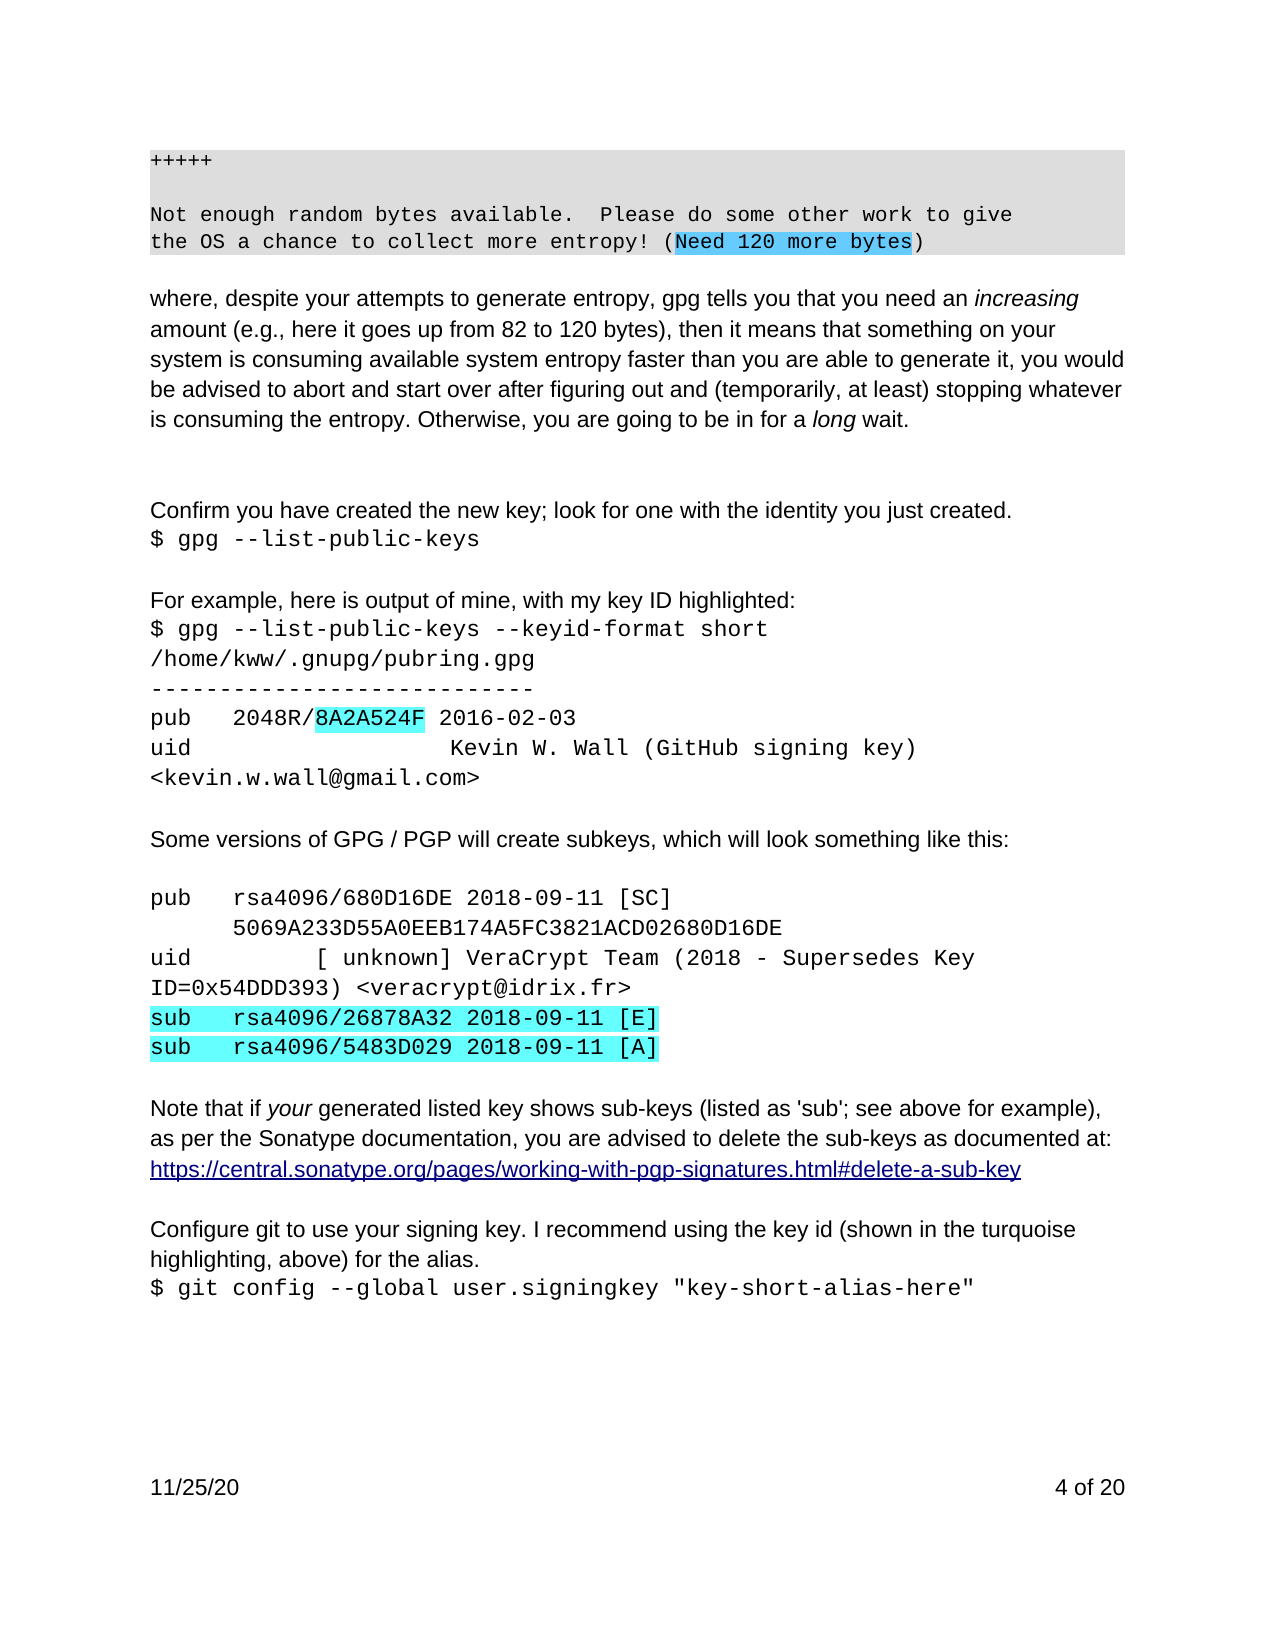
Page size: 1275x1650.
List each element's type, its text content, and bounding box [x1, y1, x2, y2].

text sub rsa4096/26878A32 2018-09-11 [E] [150, 1006, 1125, 1032]
text sub rsa4096/5483D029 2018-09-11 [A] [150, 1036, 1125, 1062]
text pub 2048R/8A2A524F 2016-02-03 [150, 707, 1125, 733]
text $ gpg --list-public-keys --keyid-format short [150, 617, 1125, 643]
text uid [ unknown] VeraCrypt Team (2018 - Supersedes Key ID=0x54DDD393) <veracrypt@idrix.fr> [150, 946, 1125, 1002]
text Confirm you have created the new key; look for one with the identity you just created. [150, 497, 1125, 523]
text $ git config --global user.signingkey "key-short-alias-here" [150, 1276, 1125, 1302]
text uid Kevin W. Wall (GitHub signing key) <kevin.w.wall@gmail.com> [150, 736, 1125, 792]
text /home/kww/.gnupg/pubring.gpg [150, 647, 1125, 673]
text $ gpg --list-public-keys [150, 527, 1125, 553]
text pub rsa4096/680D16DE 2018-09-11 [SC] [150, 887, 1125, 913]
table_header +++++ Not enough random bytes available. Please do some other work to give the OS a chance to collect more entropy! (Need 120 more bytes) [150, 150, 1125, 255]
text where, despite your attempts to generate entropy, gpg tells you that you need an increasing amount (e.g., here it goes up from 82 to 120 bytes), then it means that something on your system is consuming available system entropy faster than you are able to generate it, you would be advised to abort and start over after figuring out and (temporarily, at least) stopping whatever is consuming the entropy. Otherwise, you are going to be in for a long wait. [150, 285, 1125, 433]
text https://central.sonatype.org/pages/working-with-pgp-signatures.html#delete-a-sub-key [150, 1156, 1125, 1182]
text 5069A233D55A0EEB174A5FC3821ACD02680D16DE [150, 916, 1125, 942]
text Configure git to use your signing key. I recommend using the key id (shown in the turquoise highlighting, above) for the alias. [150, 1216, 1125, 1273]
text Note that if your generated listed key shows sub-keys (listed as 'sub'; see above for example), as per the Sonatype documentation, you are advised to delete the sub-keys as documented at: [150, 1095, 1125, 1152]
text For example, here is output of mine, with my key ID highlighted: [150, 587, 1125, 613]
text ---------------------------- [150, 677, 1125, 703]
text Some versions of GPG / PGP will create subkeys, which will look something like this: [150, 826, 1125, 853]
